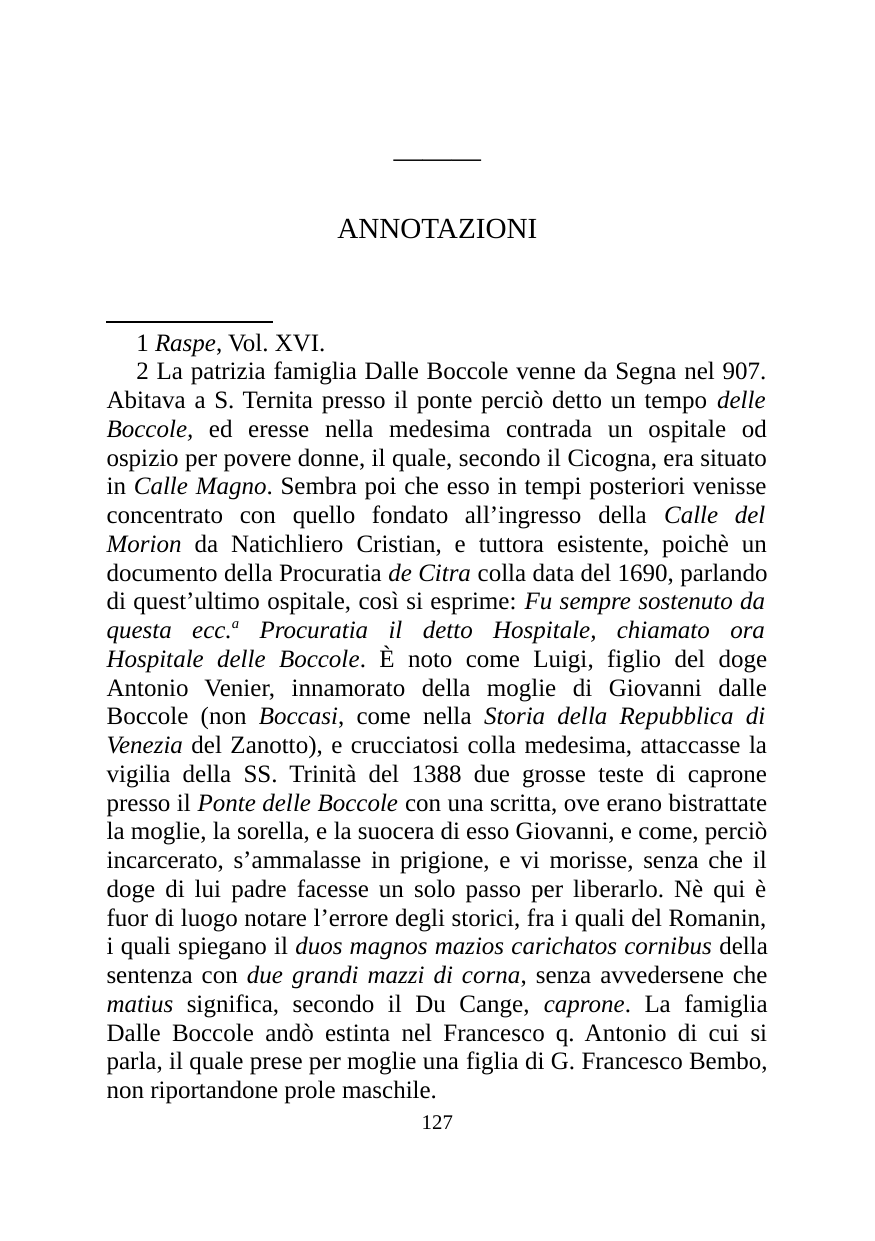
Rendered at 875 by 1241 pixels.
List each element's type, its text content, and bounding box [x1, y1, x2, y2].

text Raspe, Vol. XVI. [106, 328, 768, 356]
subtitle ――― [106, 140, 768, 173]
subtitle ANNOTAZIONI [106, 211, 768, 244]
text La patrizia famiglia Dalle Boccole venne da Segna nel 907. Abitava a S. Ternita presso il ponte perciò detto un tempo delle Boccole, ed eresse nella medesima contrada un ospitale od ospizio per povere donne, il quale, secondo il Cicogna, era situato in Calle Magno. Sembra poi che esso in tempi posteriori venisse concentrato con quello fondato all’ingresso della Calle del Morion da Natichliero Cristian, e tuttora esistente, poichè un documento della Procuratia de Citra colla data del 1690, parlando di quest’ultimo ospitale, così si esprime: Fu sempre sostenuto da questa ecc.a Procuratia il detto Hospitale, chiamato ora Hospitale delle Boccole. È noto come Luigi, figlio del doge Antonio Venier, innamorato della moglie di Giovanni dalle Boccole (non Boccasi, come nella Storia della Repubblica di Venezia del Zanotto), e crucciatosi colla medesima, attaccasse la vigilia della SS. Trinità del 1388 due grosse teste di caprone presso il Ponte delle Boccole con una scritta, ove erano bistrattate la moglie, la sorella, e la suocera di esso Giovanni, e come, perciò incarcerato, s’ammalasse in prigione, e vi morisse, senza che il doge di lui padre facesse un solo passo per liberarlo. Nè qui è fuor di luogo notare l’errore degli storici, fra i quali del Romanin, i quali spiegano il duos magnos mazios carichatos cornibus della sentenza con due grandi mazzi di corna, senza avvedersene che matius significa, secondo il Du Cange, caprone. La famiglia Dalle Boccole andò estinta nel Francesco q. Antonio di cui si parla, il quale prese per moglie una figlia di G. Francesco Bembo, non riportandone prole maschile. [106, 356, 768, 1104]
